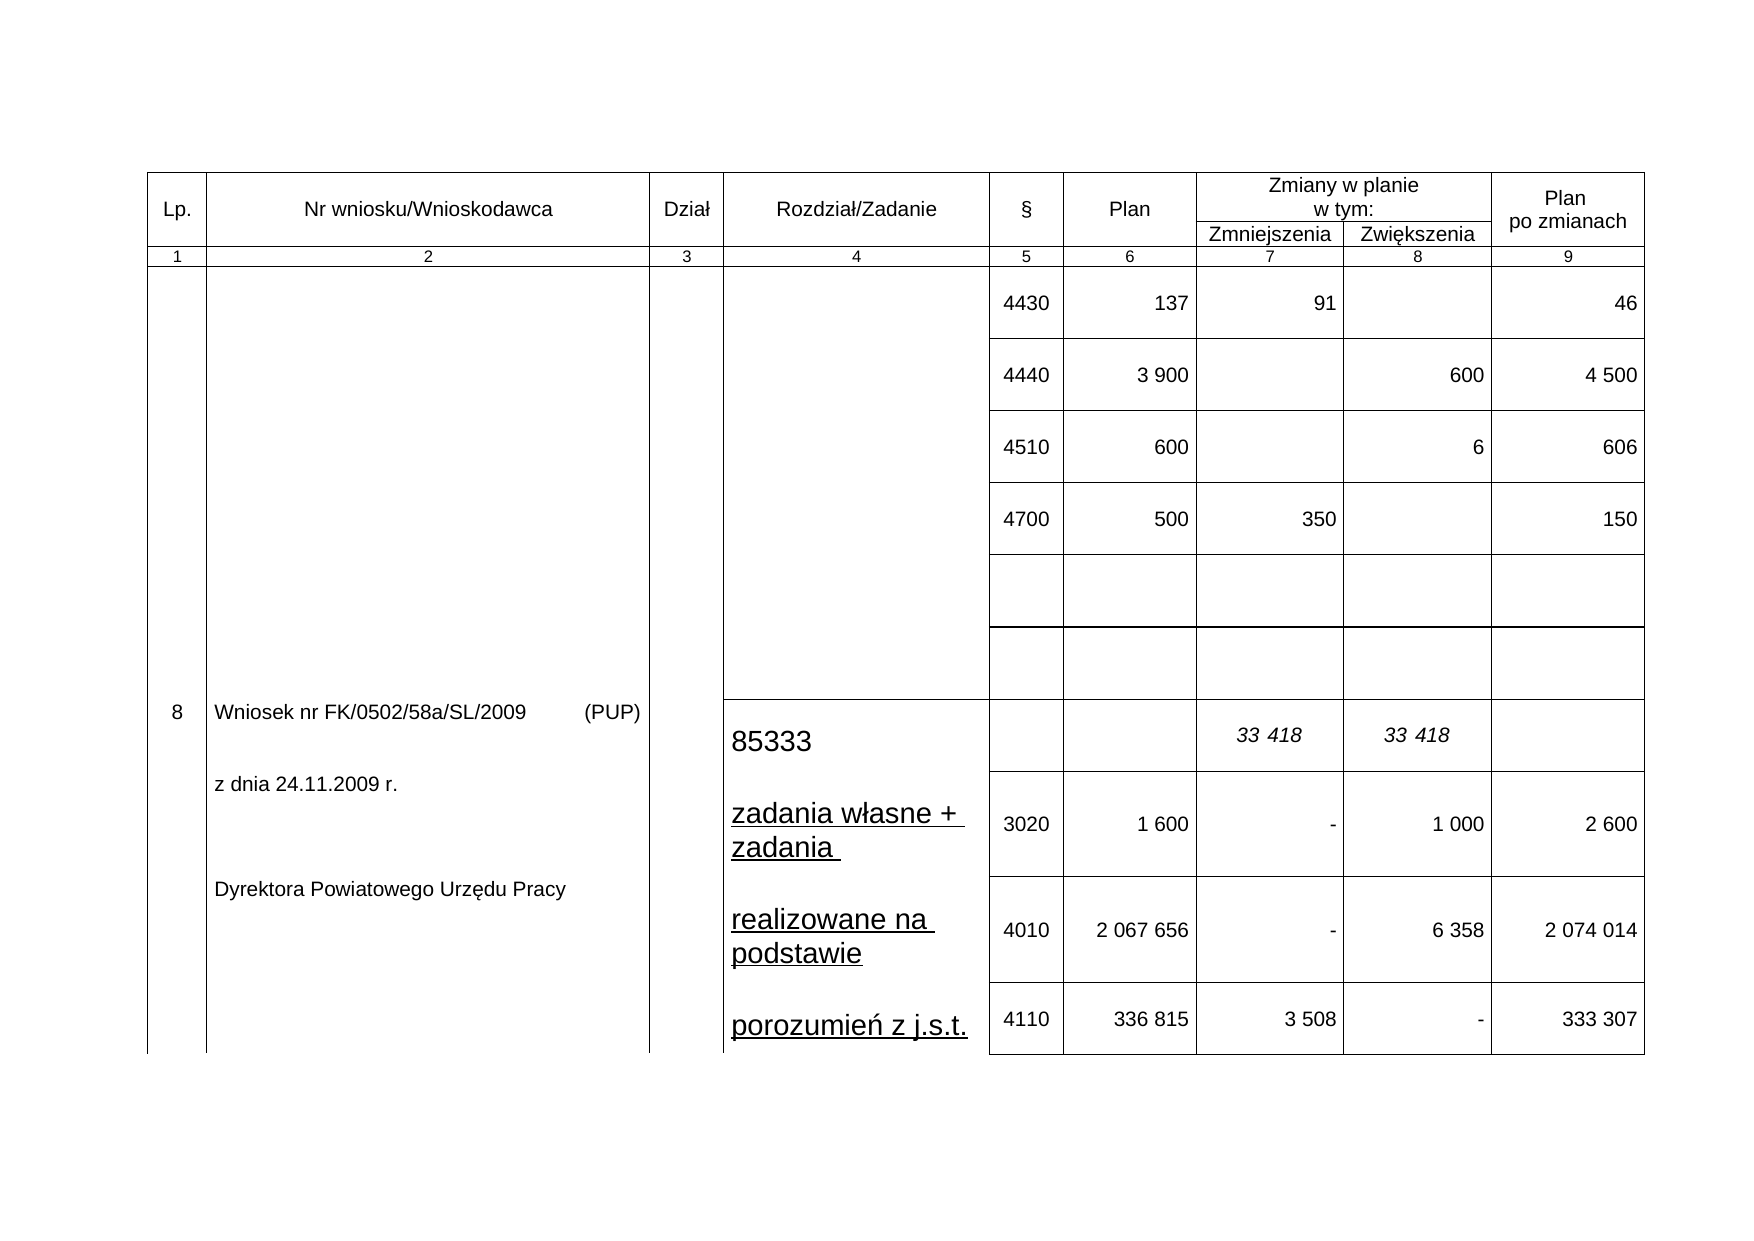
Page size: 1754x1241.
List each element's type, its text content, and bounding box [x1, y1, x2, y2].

table_header Zmiany w planie w tym: [1197, 173, 1491, 221]
table_cell [1197, 628, 1343, 698]
table_cell 4430 [990, 267, 1063, 338]
table_cell 2 067 656 [1064, 877, 1196, 982]
table_cell 6 [1064, 247, 1196, 266]
table_cell [148, 982, 207, 1054]
table_header Nr wniosku/Wnioskodawca [207, 173, 649, 246]
table_cell 3 [650, 247, 723, 266]
table_cell [724, 267, 989, 338]
table_cell [650, 699, 723, 771]
table_cell [650, 482, 723, 554]
table_cell 606 [1492, 411, 1644, 482]
table_cell Wniosek nr FK/0502/58a/SL/2009 (PUP) [207, 699, 649, 771]
table_header Plan [1064, 173, 1196, 246]
table_cell [1064, 628, 1196, 698]
table_cell zadania własne + zadania [724, 771, 989, 876]
table_cell 336 815 [1064, 983, 1196, 1054]
table_cell [207, 982, 650, 1054]
table_cell 8 [148, 699, 206, 771]
table_cell [650, 267, 723, 338]
table_cell [148, 626, 206, 698]
table_cell [650, 771, 723, 876]
table_cell Zmniejszenia [1197, 222, 1343, 246]
table_cell 333 307 [1492, 983, 1644, 1054]
table_cell [990, 555, 1063, 626]
table_cell [148, 410, 206, 482]
table_cell [650, 338, 723, 410]
table_cell 4440 [990, 339, 1063, 410]
table_cell 4110 [990, 983, 1063, 1054]
table_cell - [1344, 983, 1491, 1054]
table_cell 1 [148, 247, 206, 266]
table_cell - [1197, 877, 1343, 982]
table_cell [148, 338, 206, 410]
table_cell [148, 771, 206, 876]
table_cell [1344, 555, 1491, 626]
table_cell [1344, 483, 1491, 554]
table_cell 600 [1344, 339, 1491, 410]
table_cell [724, 410, 989, 482]
table_cell [650, 876, 723, 982]
table_cell 6 [1344, 411, 1491, 482]
table_cell 85333 [724, 700, 989, 771]
table_cell [207, 410, 649, 482]
table_cell 3 900 [1064, 339, 1196, 410]
table_cell 91 [1197, 267, 1343, 338]
table_cell [1197, 555, 1343, 626]
table_cell [990, 628, 1063, 698]
table_cell [1197, 411, 1343, 482]
table_cell [650, 410, 723, 482]
table_cell 9 [1492, 247, 1644, 266]
table_cell 4700 [990, 483, 1063, 554]
table_cell 2 600 [1492, 772, 1644, 876]
table_cell 350 [1197, 483, 1343, 554]
table_cell [1492, 628, 1644, 698]
table_cell [990, 700, 1063, 771]
table_cell porozumień z j.s.t. [724, 982, 989, 1054]
table_cell 2 [207, 247, 649, 266]
table_cell [724, 554, 989, 626]
table_cell z dnia 24.11.2009 r. [207, 771, 649, 876]
table_cell 6 358 [1344, 877, 1491, 982]
table_cell realizowane na podstawie [724, 876, 989, 982]
table_cell [650, 982, 724, 1054]
table_cell [724, 626, 989, 698]
table_cell 5 [990, 247, 1063, 266]
table_cell 137 [1064, 267, 1196, 338]
table_header § [990, 173, 1063, 246]
table_cell 8 [1344, 247, 1491, 266]
table_header Plan po zmianach [1492, 173, 1644, 246]
table_cell [1492, 555, 1644, 626]
table_cell 7 [1197, 247, 1343, 266]
table_cell [724, 338, 989, 410]
table_cell [650, 626, 723, 698]
table_cell [207, 626, 649, 698]
table_cell Zwiększenia [1344, 222, 1491, 246]
table_cell Dyrektora Powiatowego Urzędu Pracy [207, 876, 649, 982]
table_cell 4 [724, 247, 989, 266]
table_cell 2 074 014 [1492, 877, 1644, 982]
table_cell [724, 482, 989, 554]
table_cell [207, 554, 649, 626]
table_cell 1 000 [1344, 772, 1491, 876]
table_cell [1064, 700, 1196, 771]
table_header Dział [650, 173, 723, 246]
table_cell 33 418 [1197, 700, 1343, 771]
table_cell - [1197, 772, 1343, 876]
table_cell 4 500 [1492, 339, 1644, 410]
table_cell 3 508 [1197, 983, 1343, 1054]
table_cell 33 418 [1344, 700, 1491, 771]
table_cell 150 [1492, 483, 1644, 554]
table_cell 500 [1064, 483, 1196, 554]
table_cell [207, 338, 649, 410]
table_cell [1064, 555, 1196, 626]
table_cell [148, 482, 206, 554]
table_cell [207, 267, 649, 338]
table_cell [148, 554, 206, 626]
table_header Lp. [148, 173, 206, 246]
table_cell [1344, 628, 1491, 698]
table_cell [148, 267, 206, 338]
table_cell 46 [1492, 267, 1644, 338]
table_cell 4510 [990, 411, 1063, 482]
table_cell 600 [1064, 411, 1196, 482]
table_cell [207, 482, 649, 554]
table_cell [148, 876, 206, 982]
table_cell [1344, 267, 1491, 338]
table_cell 1 600 [1064, 772, 1196, 876]
table_cell [1197, 339, 1343, 410]
table_header Rozdział/Zadanie [724, 173, 989, 246]
table_cell [650, 554, 723, 626]
table_cell 4010 [990, 877, 1063, 982]
table_cell [1492, 700, 1644, 771]
table_cell 3020 [990, 772, 1063, 876]
